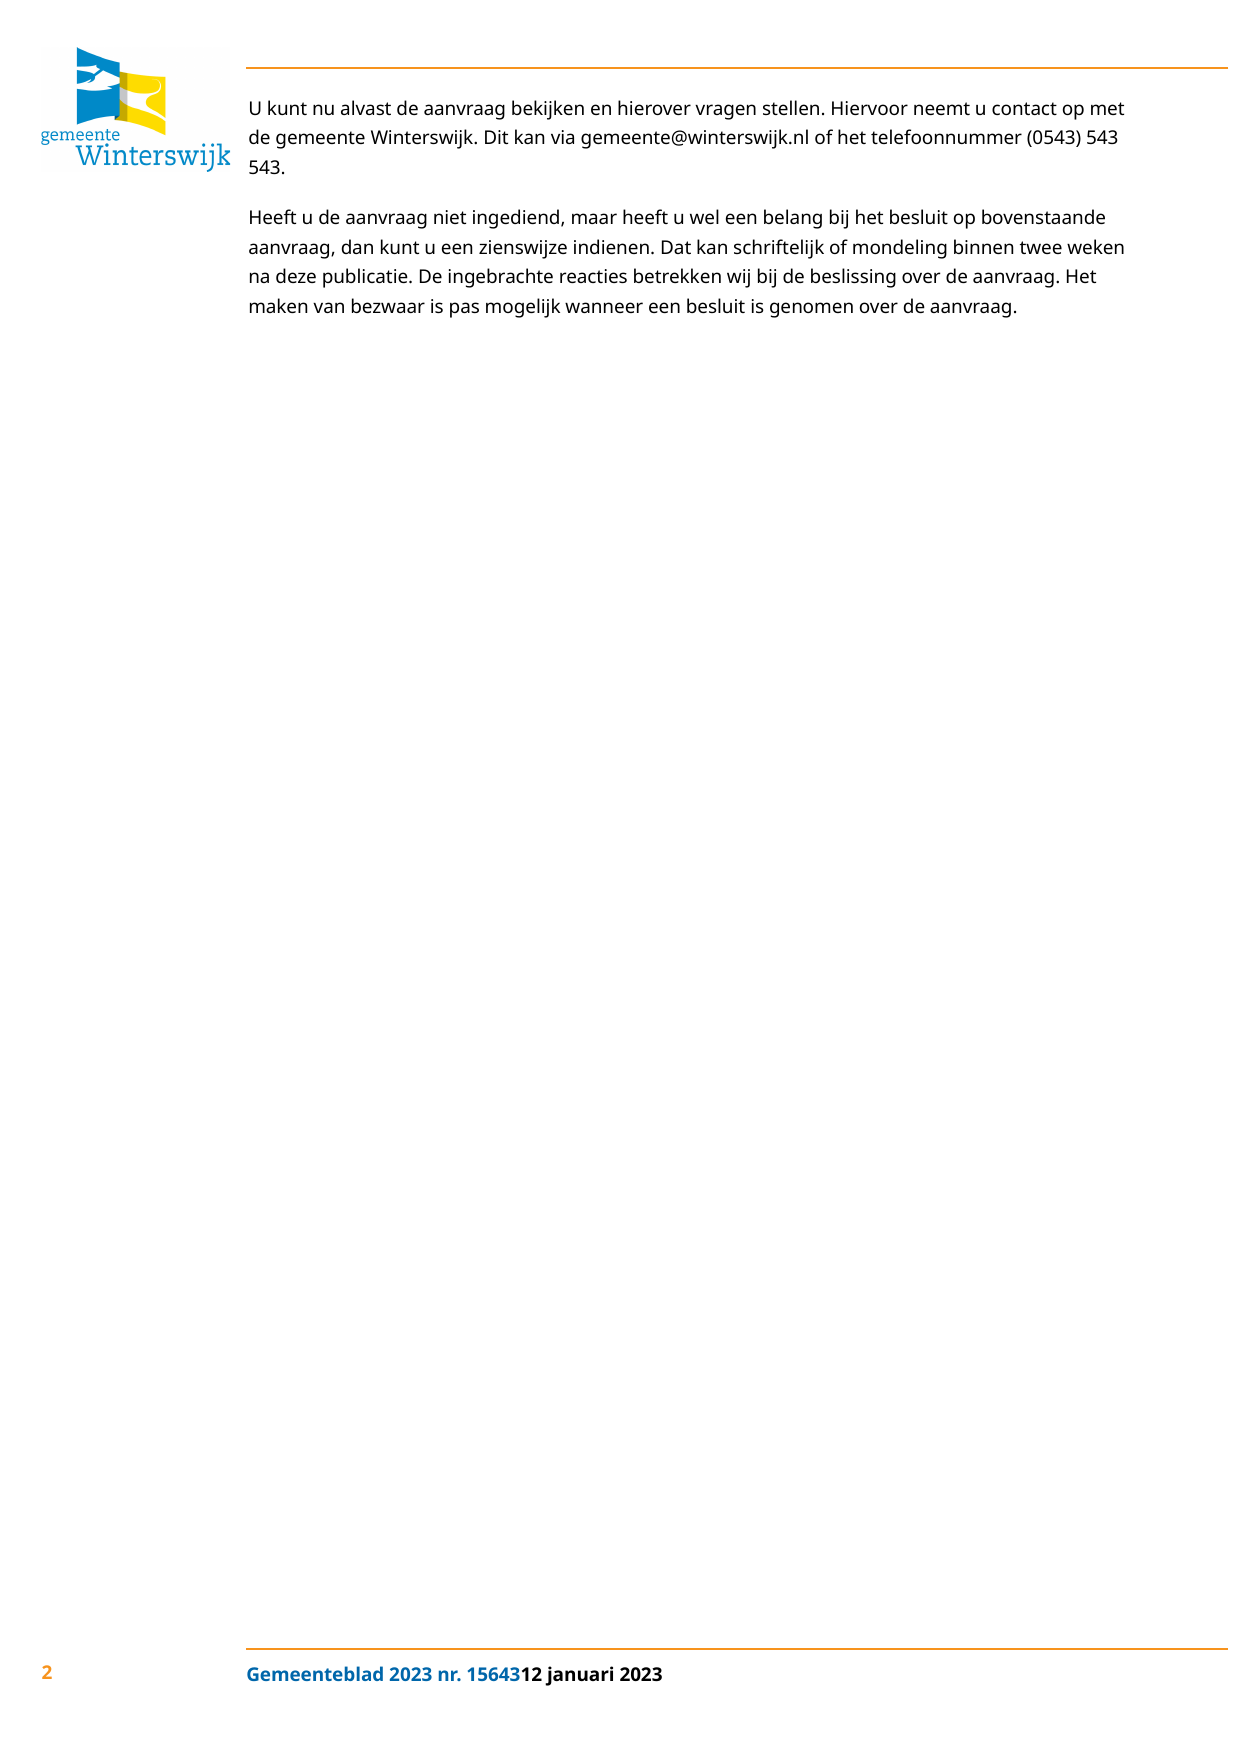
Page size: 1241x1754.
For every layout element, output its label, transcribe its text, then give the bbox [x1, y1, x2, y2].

picture [41, 47, 231, 172]
picture [225, 153, 231, 162]
text Heeft u de aanvraag niet ingediend, maar heeft u wel een belang bij het besluit op bovenstaande aanvraag, dan kunt u een zienswijze indienen. Dat kan schriftelijk of mondeling binnen twee weken na deze publicatie. De ingebrachte reacties betrekken wij bij de beslissing over de aanvraag. Het maken van bezwaar is pas mogelijk wanneer een besluit is genomen over de aanvraag. [248, 204, 1152, 319]
text U kunt nu alvast de aanvraag bekijken en hierover vragen stellen. Hiervoor neemt u contact op met de gemeente Winterswijk. Dit kan via gemeente@winterswijk.nl of het telefoonnummer (0543) 543 543. [248, 95, 1152, 180]
